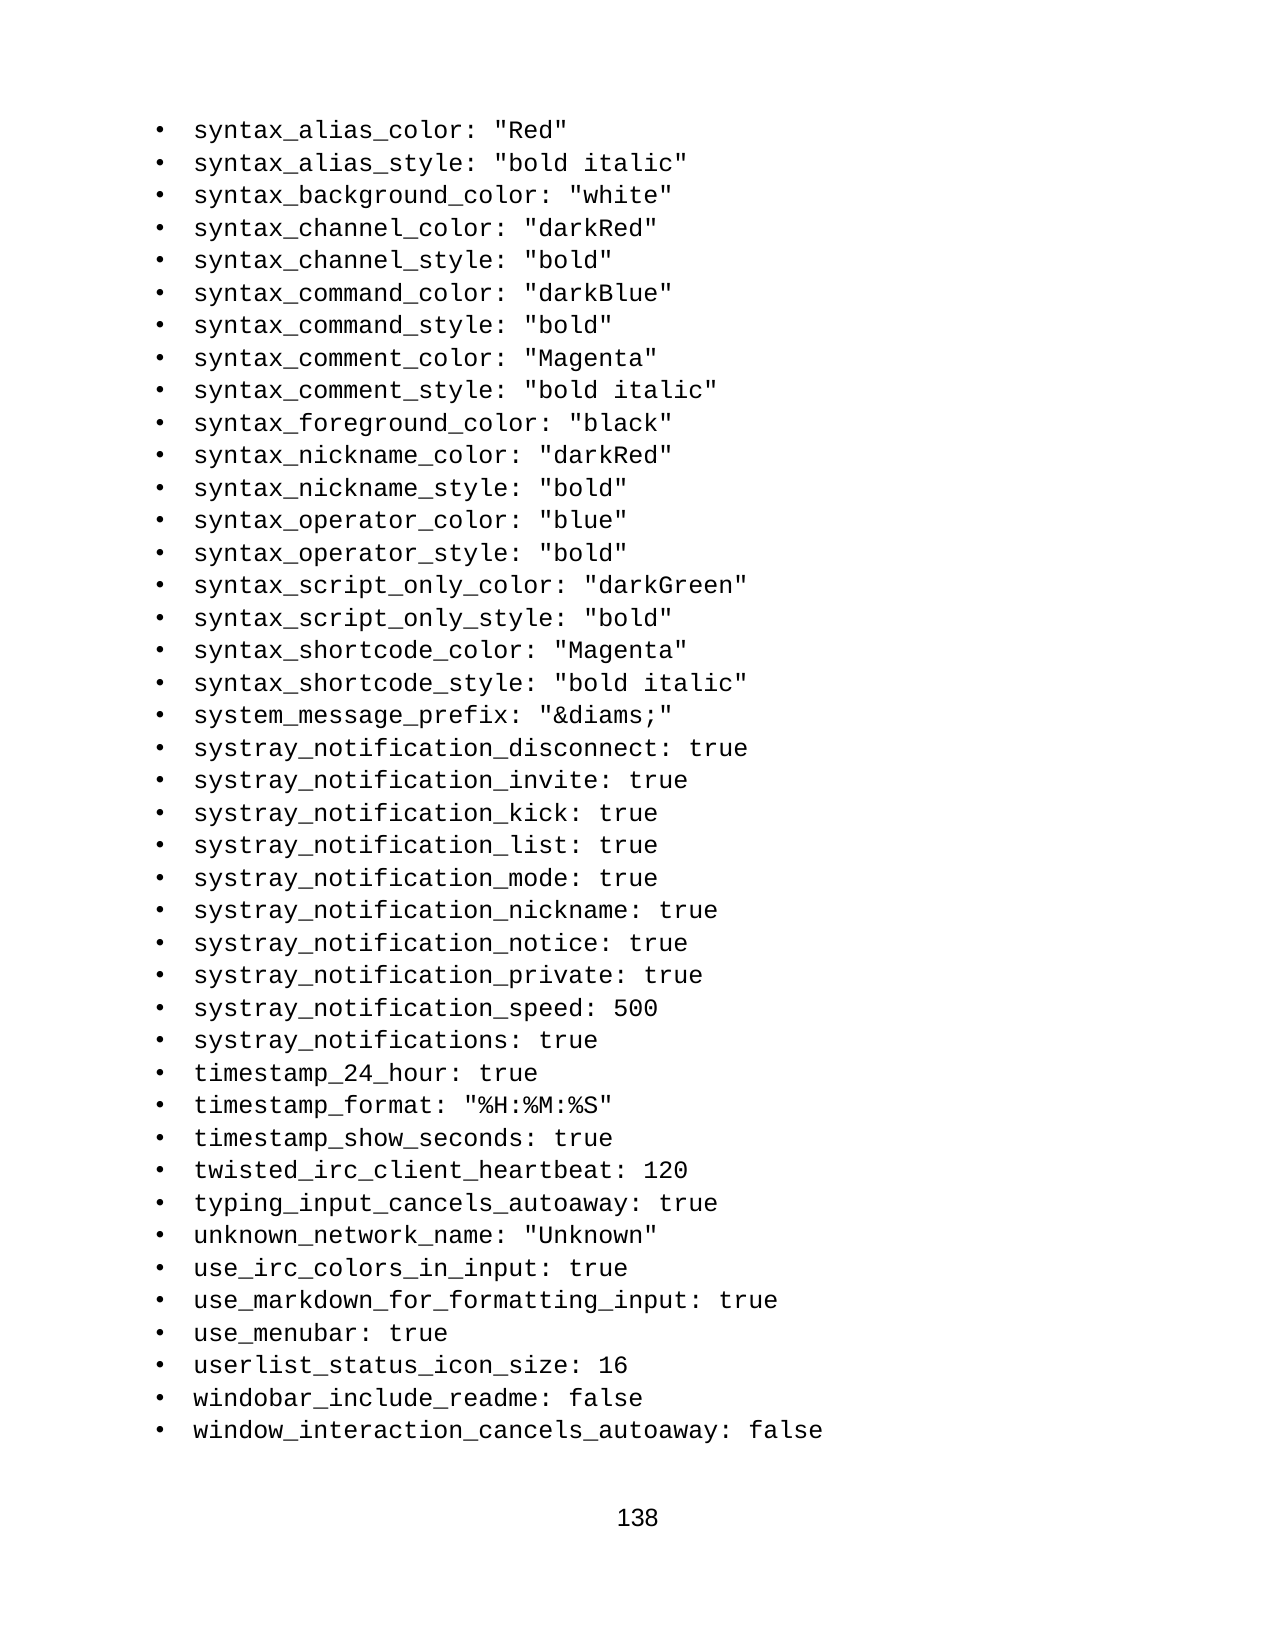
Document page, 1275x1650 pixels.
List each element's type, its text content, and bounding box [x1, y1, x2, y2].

list use_markdown_for_formatting_input: true [156, 1288, 1157, 1316]
list syntax_shortcode_style: "bold italic" [156, 671, 1157, 699]
list systray_notification_kick: true [156, 801, 1157, 829]
list syntax_command_style: "bold" [156, 313, 1157, 341]
list window_interaction_cancels_autoaway: false [156, 1418, 1157, 1446]
list syntax_alias_color: "Red" [156, 118, 1157, 146]
list windobar_include_readme: false [156, 1386, 1157, 1414]
list syntax_comment_style: "bold italic" [156, 378, 1157, 406]
list timestamp_format: "%H:%M:%S" [156, 1093, 1157, 1121]
list syntax_command_color: "darkBlue" [156, 281, 1157, 309]
list syntax_nickname_style: "bold" [156, 476, 1157, 504]
list typing_input_cancels_autoaway: true [156, 1191, 1157, 1219]
list syntax_foreground_color: "black" [156, 411, 1157, 439]
list systray_notification_speed: 500 [156, 996, 1157, 1024]
list systray_notification_notice: true [156, 931, 1157, 959]
list syntax_channel_style: "bold" [156, 248, 1157, 276]
list systray_notification_mode: true [156, 866, 1157, 894]
list syntax_alias_style: "bold italic" [156, 151, 1157, 179]
list syntax_script_only_color: "darkGreen" [156, 573, 1157, 601]
list systray_notifications: true [156, 1028, 1157, 1056]
list syntax_comment_color: "Magenta" [156, 346, 1157, 374]
list use_menubar: true [156, 1321, 1157, 1349]
list userlist_status_icon_size: 16 [156, 1353, 1157, 1381]
list syntax_operator_color: "blue" [156, 508, 1157, 536]
list system_message_prefix: "&diams;" [156, 703, 1157, 731]
list syntax_channel_color: "darkRed" [156, 216, 1157, 244]
list syntax_script_only_style: "bold" [156, 606, 1157, 634]
list syntax_background_color: "white" [156, 183, 1157, 211]
list syntax_nickname_color: "darkRed" [156, 443, 1157, 471]
list use_irc_colors_in_input: true [156, 1256, 1157, 1284]
list systray_notification_disconnect: true [156, 736, 1157, 764]
list systray_notification_nickname: true [156, 898, 1157, 926]
list timestamp_24_hour: true [156, 1061, 1157, 1089]
list twisted_irc_client_heartbeat: 120 [156, 1158, 1157, 1186]
list timestamp_show_seconds: true [156, 1126, 1157, 1154]
list syntax_shortcode_color: "Magenta" [156, 638, 1157, 666]
list systray_notification_private: true [156, 963, 1157, 991]
list syntax_operator_style: "bold" [156, 541, 1157, 569]
list systray_notification_list: true [156, 833, 1157, 861]
list unknown_network_name: "Unknown" [156, 1223, 1157, 1251]
list systray_notification_invite: true [156, 768, 1157, 796]
